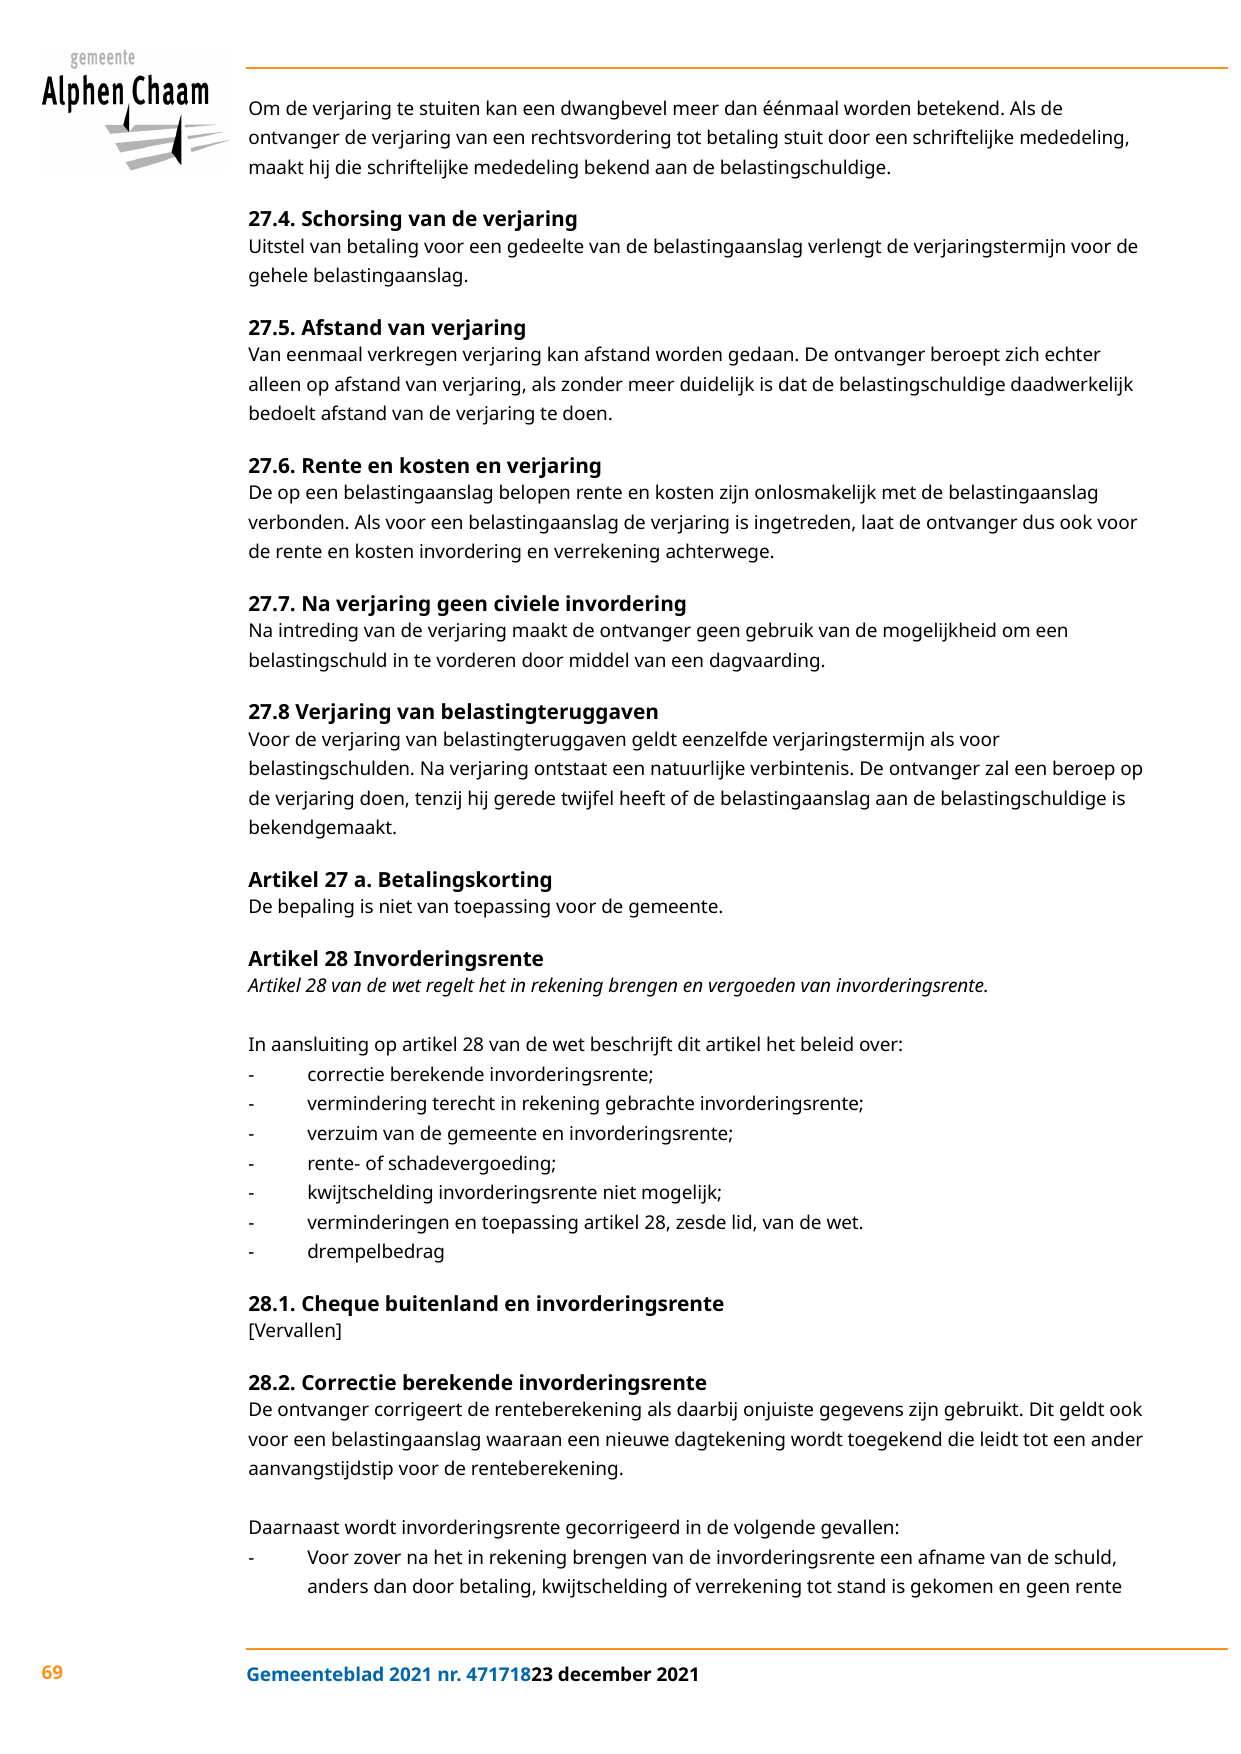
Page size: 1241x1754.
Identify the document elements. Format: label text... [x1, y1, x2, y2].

list drempelbedrag [248, 1238, 1152, 1264]
text Voor de verjaring van belastingteruggaven geldt eenzelfde verjaringstermijn als voor belastingschulden. Na verjaring ontstaat een natuurlijke verbintenis. De ontvanger zal een beroep op de verjaring doen, tenzij hij gerede twijfel heeft of de belastingaanslag aan de belastingschuldige is bekendgemaakt. [248, 726, 1152, 840]
list verminderingen en toepassing artikel 28, zesde lid, van de wet. [248, 1209, 1152, 1234]
text De bepaling is niet van toepassing voor de gemeente. [248, 893, 1152, 919]
list rente- of schadevergoeding; [248, 1150, 1152, 1175]
text De ontvanger corrigeert de renteberekening als daarbij onjuiste gegevens zijn gebruikt. Dit geldt ook voor een belastingaanslag waaraan een nieuwe dagtekening wordt toegekend die leidt tot een ander aanvangstijdstip voor de renteberekening. [248, 1396, 1152, 1481]
text Na intreding van de verjaring maakt de ontvanger geen gebruik van de mogelijkheid om een belastingschuld in te vorderen door middel van een dagvaarding. [248, 617, 1152, 673]
text De op een belastingaanslag belopen rente en kosten zijn onlosmakelijk met de belastingaanslag verbonden. Als voor een belastingaanslag de verjaring is ingetreden, laat de ontvanger dus ook voor de rente en kosten invordering en verrekening achterwege. [248, 479, 1152, 564]
list verzuim van de gemeente en invorderingsrente; [248, 1120, 1152, 1146]
list correctie berekende invorderingsrente; [248, 1061, 1152, 1087]
text 28.1. Cheque buitenland en invorderingsrente [248, 1289, 1152, 1317]
text 28.2. Correctie berekende invorderingsrente [248, 1368, 1152, 1396]
list vermindering terecht in rekening gebrachte invorderingsrente; [248, 1091, 1152, 1116]
text Om de verjaring te stuiten kan een dwangbevel meer dan éénmaal worden betekend. Als de ontvanger de verjaring van een rechtsvordering tot betaling stuit door een schriftelijke mededeling, maakt hij die schriftelijke mededeling bekend aan de belastingschuldige. [248, 95, 1152, 180]
text 27.5. Afstand van verjaring [248, 313, 1152, 341]
text Daarnaast wordt invorderingsrente gecorrigeerd in de volgende gevallen: [248, 1514, 1152, 1540]
text 27.7. Na verjaring geen civiele invordering [248, 589, 1152, 617]
text Uitstel van betaling voor een gedeelte van de belastingaanslag verlengt de verjaringstermijn voor de gehele belastingaanslag. [248, 233, 1152, 288]
text Van eenmaal verkregen verjaring kan afstand worden gedaan. De ontvanger beroept zich echter alleen op afstand van verjaring, als zonder meer duidelijk is dat de belastingschuldige daadwerkelijk bedoelt afstand van de verjaring te doen. [248, 341, 1152, 426]
text Artikel 27 a. Betalingskorting [248, 865, 1152, 893]
list Voor zover na het in rekening brengen van de invorderingsrente een afname van de schuld, anders dan door betaling, kwijtschelding of verrekening tot stand is gekomen en geen rente [248, 1544, 1152, 1599]
text Artikel 28 van de wet regelt het in rekening brengen en vergoeden van invorderingsrente. [248, 972, 1152, 998]
text 27.6. Rente en kosten en verjaring [248, 451, 1152, 479]
text In aansluiting op artikel 28 van de wet beschrijft dit artikel het beleid over: [248, 1031, 1152, 1057]
text [Vervallen] [248, 1317, 1152, 1343]
text 27.4. Schorsing van de verjaring [248, 204, 1152, 233]
picture [41, 47, 231, 172]
text Artikel 28 Invorderingsrente [248, 944, 1152, 972]
text 27.8 Verjaring van belastingteruggaven [248, 697, 1152, 726]
list kwijtschelding invorderingsrente niet mogelijk; [248, 1179, 1152, 1205]
